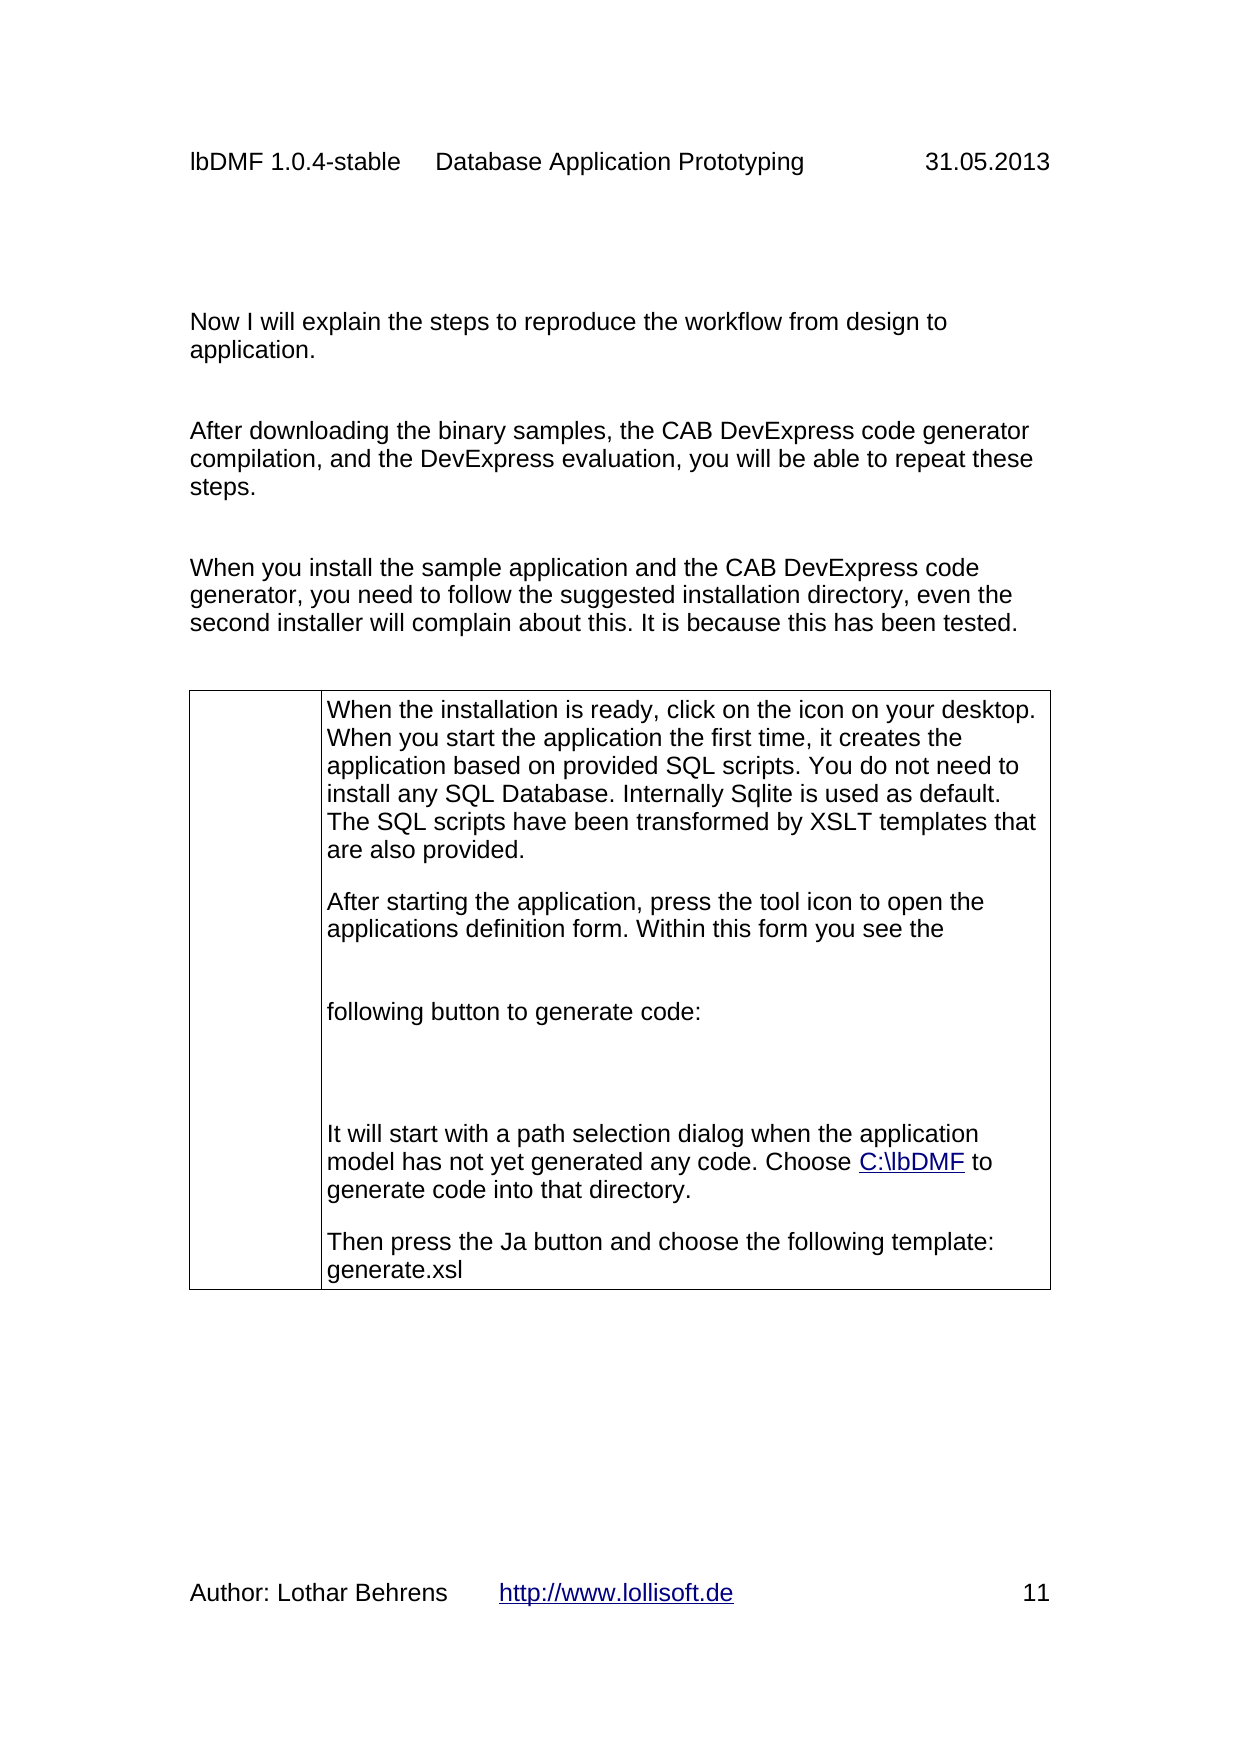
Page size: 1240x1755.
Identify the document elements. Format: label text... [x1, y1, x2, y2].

table_cell After starting the application, press the tool icon to open the applications definition form. Within this form you see the following button to generate code: It will start with a path selection dialog when the application model has not yet generated any code. Choose C:\lbDMF to generate code into that directory. [322, 882, 1050, 1222]
text When you install the sample application and the CAB DevExpress code generator, you need to follow the suggested installation directory, even the second installer will complain about this. It is because this has been tested. [189, 553, 1050, 637]
table_header [190, 691, 321, 882]
text After downloading the binary samples, the CAB DevExpress code generator compilation, and the DevExpress evaluation, you will be able to repeat these steps. [189, 417, 1050, 501]
table_cell [190, 1222, 321, 1289]
table_cell [190, 882, 321, 1222]
text Now I will explain the steps to reproduce the workflow from design to application. [189, 205, 1050, 364]
table_cell Then press the Ja button and choose the following template: generate.xsl [322, 1222, 1050, 1289]
table_header When the installation is ready, click on the icon on your desktop. When you start the application the first time, it creates the application based on provided SQL scripts. You do not need to install any SQL Database. Internally Sqlite is used as default. The SQL scripts have been transformed by XSLT templates that are also provided. [322, 691, 1050, 882]
